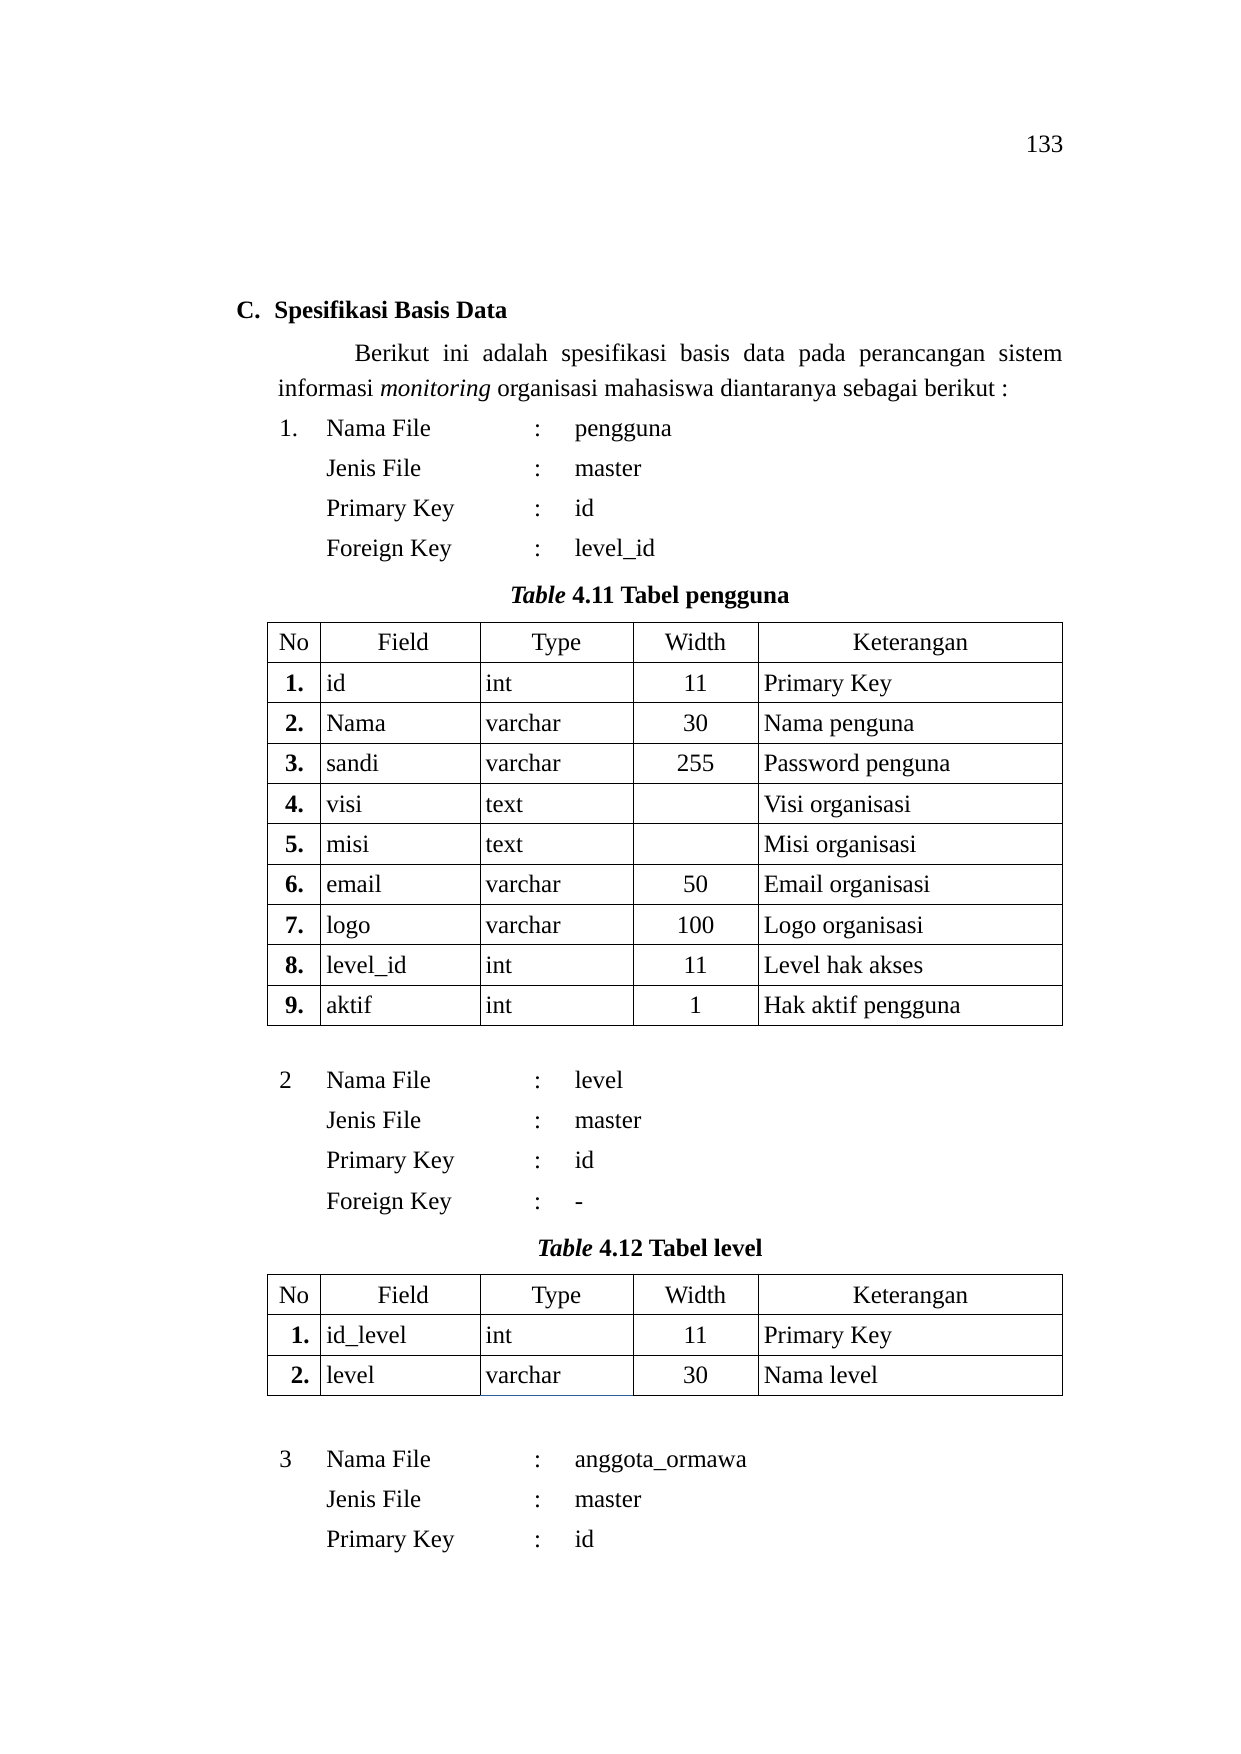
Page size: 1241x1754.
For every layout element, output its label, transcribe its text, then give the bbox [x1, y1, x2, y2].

table_cell 11 [634, 945, 758, 984]
table_cell int [481, 986, 633, 1025]
table_cell Email organisasi [759, 865, 1062, 904]
table_header No [268, 1275, 320, 1314]
table_cell [268, 824, 320, 863]
table_cell Jenis File [320, 447, 528, 487]
table_cell Password penguna [759, 744, 1062, 783]
text Table 4.11 Tabel pengguna [236, 580, 1063, 609]
table_cell [274, 447, 320, 487]
table_header Keterangan [759, 1275, 1062, 1314]
text Table 4.12 Tabel level [236, 1233, 1063, 1261]
table_header No [268, 623, 320, 662]
table_cell [274, 1100, 320, 1140]
table_header Type [481, 623, 633, 662]
table_cell id_level [321, 1315, 480, 1354]
table_cell id [569, 1519, 1062, 1559]
table_cell [274, 1180, 320, 1220]
table_cell [268, 663, 320, 702]
table_cell master [569, 1478, 1062, 1518]
table_cell level_id [321, 945, 480, 984]
table_header pengguna [569, 407, 1062, 447]
table_cell Primary Key [320, 488, 528, 528]
table_cell [268, 784, 320, 823]
table_cell varchar [481, 703, 633, 743]
table_cell : [528, 1180, 569, 1220]
table_cell id [569, 1140, 1062, 1180]
table_cell 11 [634, 663, 758, 702]
table_cell [268, 865, 320, 904]
table_cell Primary Key [759, 1315, 1062, 1354]
table_cell level [321, 1356, 480, 1395]
table_cell int [481, 663, 633, 702]
table_cell [274, 1519, 320, 1559]
table_cell : [528, 1100, 569, 1140]
table_cell Foreign Key [320, 1180, 528, 1220]
table_cell : [528, 528, 569, 568]
table_cell id [569, 488, 1062, 528]
table_cell [274, 1140, 320, 1180]
table_header Nama File [320, 407, 528, 447]
table_cell visi [321, 784, 480, 823]
table_cell Misi organisasi [759, 824, 1062, 863]
table_cell 30 [634, 703, 758, 743]
table_cell [268, 986, 320, 1025]
table_cell 30 [634, 1356, 758, 1395]
table_cell Jenis File [320, 1100, 528, 1140]
table_cell Nama level [759, 1356, 1062, 1395]
table_cell varchar [481, 744, 633, 783]
table_cell text [481, 824, 633, 863]
table_cell Nama penguna [759, 703, 1062, 743]
table_cell varchar [481, 1356, 633, 1395]
table_cell Primary Key [320, 1519, 528, 1559]
table_cell [274, 1478, 320, 1518]
table_cell : [528, 447, 569, 487]
list Spesifikasi Basis Data [236, 295, 1063, 324]
table_header Keterangan [759, 623, 1062, 662]
table_cell Primary Key [320, 1140, 528, 1180]
table_cell 11 [634, 1315, 758, 1354]
table_cell [268, 1356, 320, 1395]
table_header Width [634, 1275, 758, 1314]
table_cell : [528, 1519, 569, 1559]
table_cell varchar [481, 865, 633, 904]
table_cell aktif [321, 986, 480, 1025]
table_cell Primary Key [759, 663, 1062, 702]
table_cell 100 [634, 905, 758, 944]
table_cell : [528, 488, 569, 528]
table_cell [634, 824, 758, 863]
table_cell text [481, 784, 633, 823]
table_cell Logo organisasi [759, 905, 1062, 944]
table_cell master [569, 1100, 1062, 1140]
table_cell [268, 703, 320, 743]
table_cell : [528, 1478, 569, 1518]
table_header Width [634, 623, 758, 662]
table_cell varchar [481, 905, 633, 944]
table_cell Jenis File [320, 1478, 528, 1518]
table_cell Hak aktif pengguna [759, 986, 1062, 1025]
table_cell int [481, 1315, 633, 1354]
table_cell [274, 488, 320, 528]
table_header Field [321, 623, 480, 662]
table_header : [528, 1438, 569, 1478]
text Berikut ini adalah spesifikasi basis data pada perancangan sistem informasi monitoring organisasi mahasiswa diantaranya sebagai berikut : [278, 338, 1063, 401]
table_cell level_id [569, 528, 1062, 568]
table_header Type [481, 1275, 633, 1314]
table_header anggota_ormawa [569, 1438, 1062, 1478]
table_cell [268, 744, 320, 783]
table_header 1. [274, 407, 320, 447]
table_cell [268, 1315, 320, 1354]
table_header level [569, 1059, 1062, 1099]
table_cell [634, 784, 758, 823]
table_cell Nama [321, 703, 480, 743]
table_cell master [569, 447, 1062, 487]
table_cell - [569, 1180, 1062, 1220]
table_cell 50 [634, 865, 758, 904]
table_cell [268, 905, 320, 944]
table_cell misi [321, 824, 480, 863]
table_cell logo [321, 905, 480, 944]
table_header Field [321, 1275, 480, 1314]
table_header : [528, 407, 569, 447]
table_cell [268, 945, 320, 984]
table_cell sandi [321, 744, 480, 783]
table_cell 1 [634, 986, 758, 1025]
table_header 2 [274, 1059, 320, 1099]
table_cell [274, 528, 320, 568]
table_cell 255 [634, 744, 758, 783]
table_cell int [481, 945, 633, 984]
table_cell id [321, 663, 480, 702]
table_header : [528, 1059, 569, 1099]
table_header Nama File [320, 1438, 528, 1478]
table_header 3 [274, 1438, 320, 1478]
table_cell Level hak akses [759, 945, 1062, 984]
table_cell Visi organisasi [759, 784, 1062, 823]
table_cell Foreign Key [320, 528, 528, 568]
table_cell : [528, 1140, 569, 1180]
table_cell email [321, 865, 480, 904]
table_header Nama File [320, 1059, 528, 1099]
